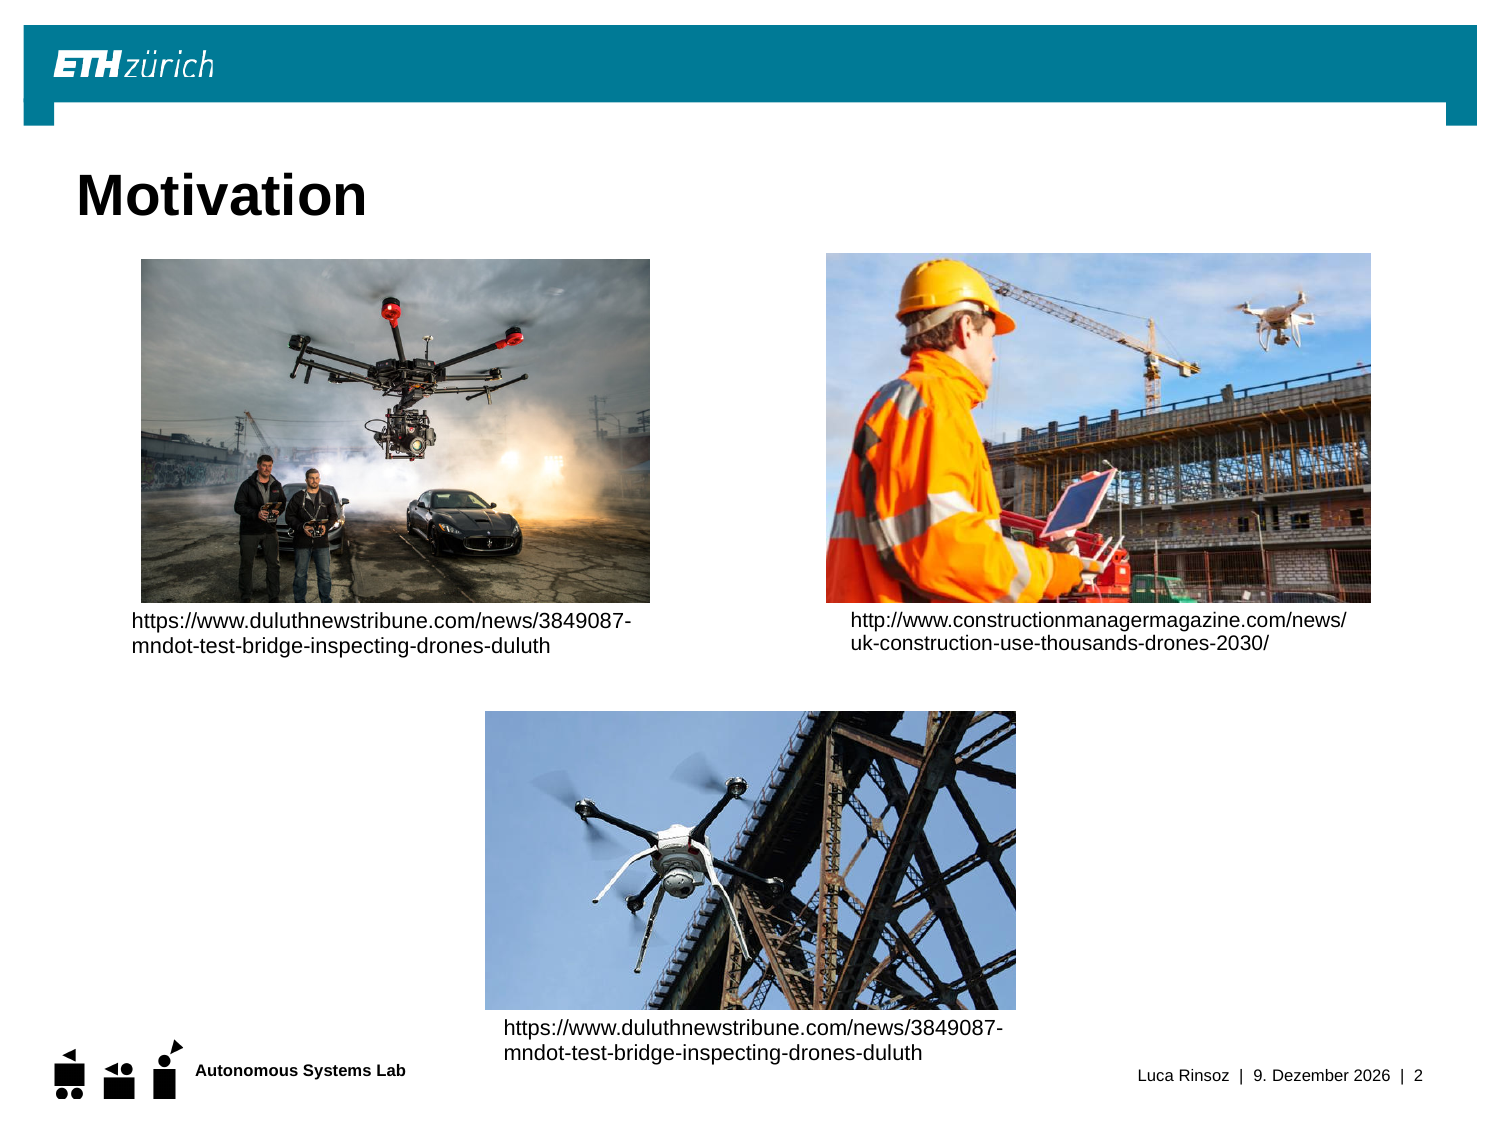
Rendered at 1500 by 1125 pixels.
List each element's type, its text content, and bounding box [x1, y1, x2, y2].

list https://www.duluthnewstribune.com/news/3849087-mndot-test-bridge-inspecting-drones-duluth [472, 1015, 1016, 1087]
picture [826, 253, 1371, 603]
list https://www.duluthnewstribune.com/news/3849087-mndot-test-bridge-inspecting-drones-duluth [100, 608, 644, 680]
title Motivation [53, 101, 1447, 290]
list http://www.constructionmanagermagazine.com/news/uk-construction-use-thousands-drones-2030/ [820, 608, 1365, 680]
picture [485, 711, 1016, 1010]
picture [141, 259, 650, 603]
